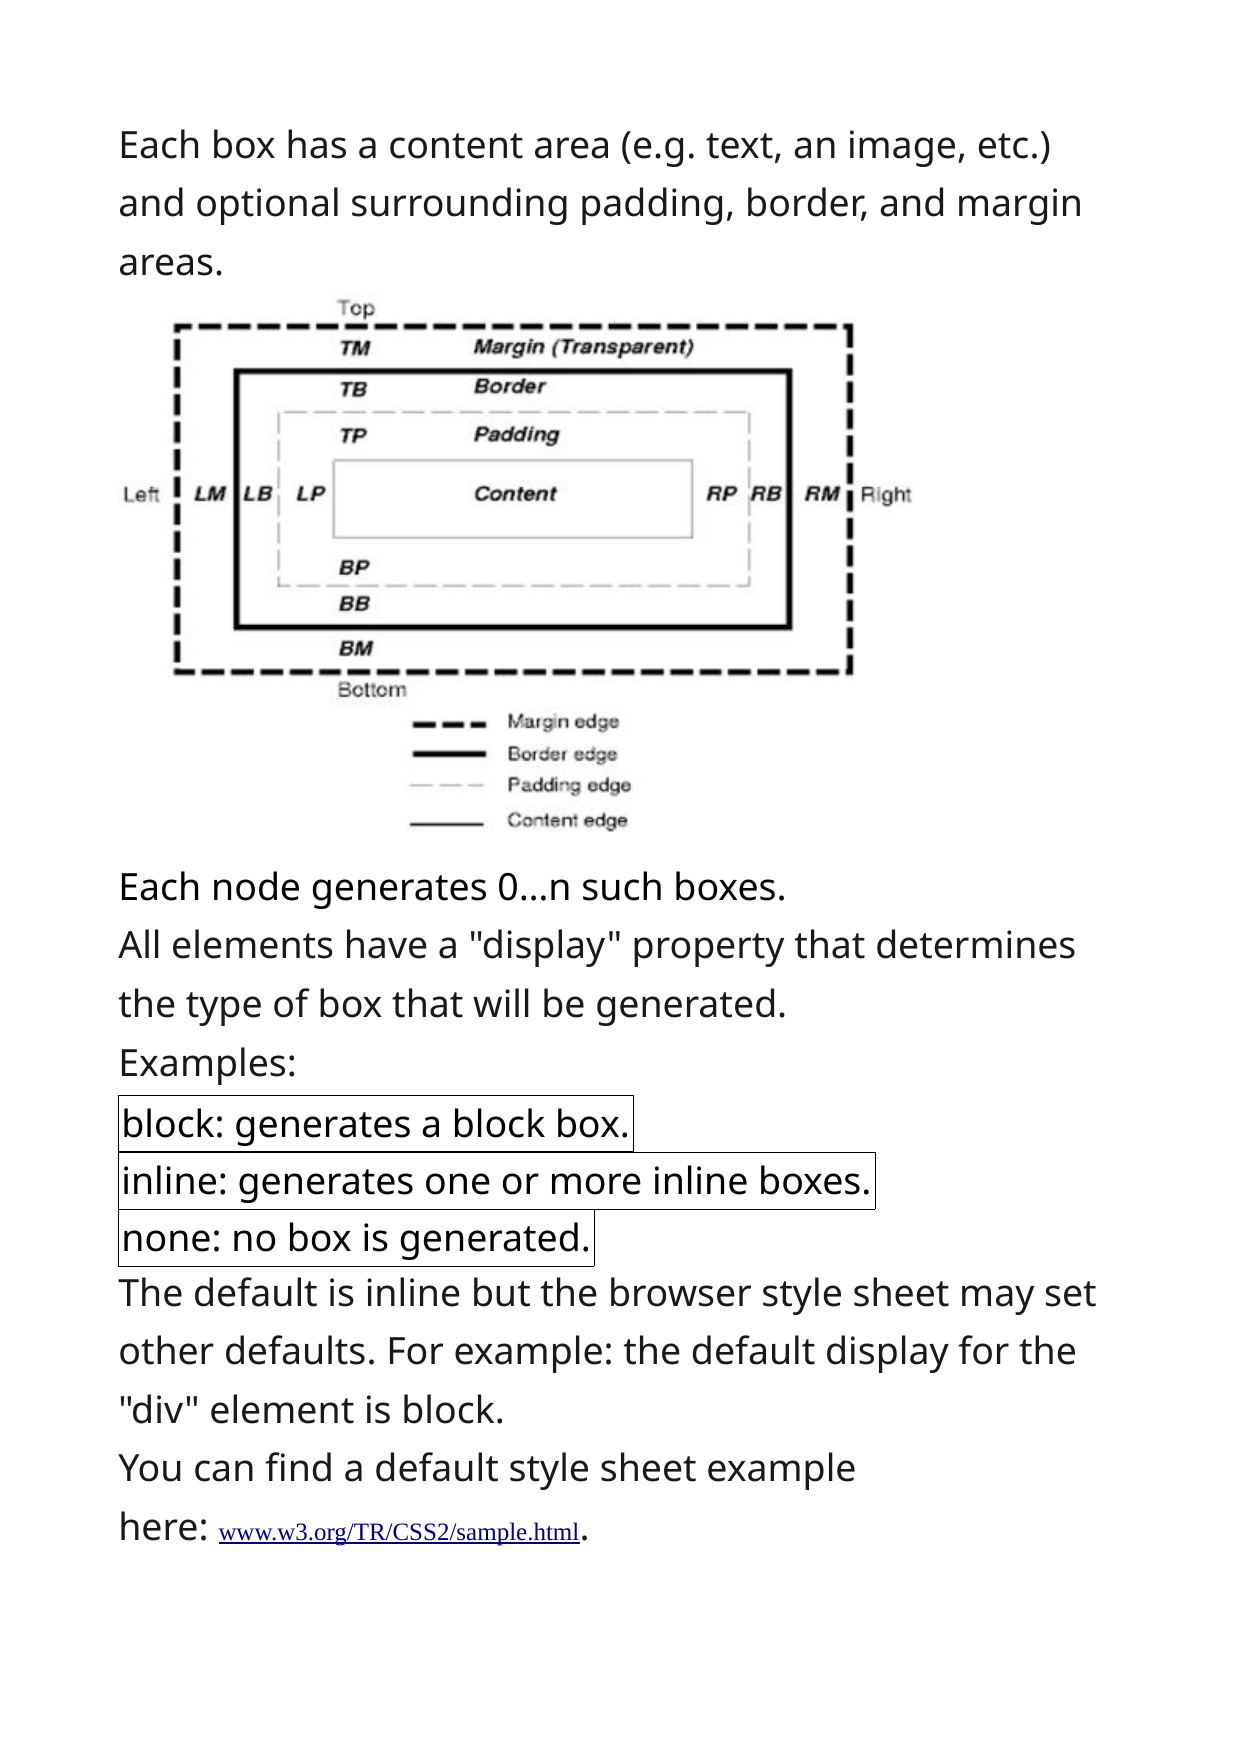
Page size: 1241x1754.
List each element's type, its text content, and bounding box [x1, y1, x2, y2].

text Each node generates 0…n such boxes. [118, 860, 1122, 911]
text inline: generates one or more inline boxes. [119, 1153, 875, 1209]
text You can find a default style sheet example here: www.w3.org/TR/CSS2/sample.html. [118, 1442, 1122, 1551]
text none: no box is generated. [119, 1210, 594, 1266]
text Examples: [118, 1036, 1122, 1087]
text block: generates a block box. [119, 1096, 633, 1151]
text [634, 1094, 1122, 1152]
text The default is inline but the browser style sheet may set other defaults. For example: the default display for the "div" element is block. [118, 1266, 1122, 1434]
text Each box has a content area (e.g. text, an image, etc.) and optional surrounding padding, border, and margin areas. [118, 118, 1122, 286]
text [876, 1152, 1122, 1209]
text All elements have a "display" property that determines the type of box that will be generated. [118, 919, 1122, 1028]
text [595, 1209, 1122, 1266]
picture [118, 294, 914, 838]
